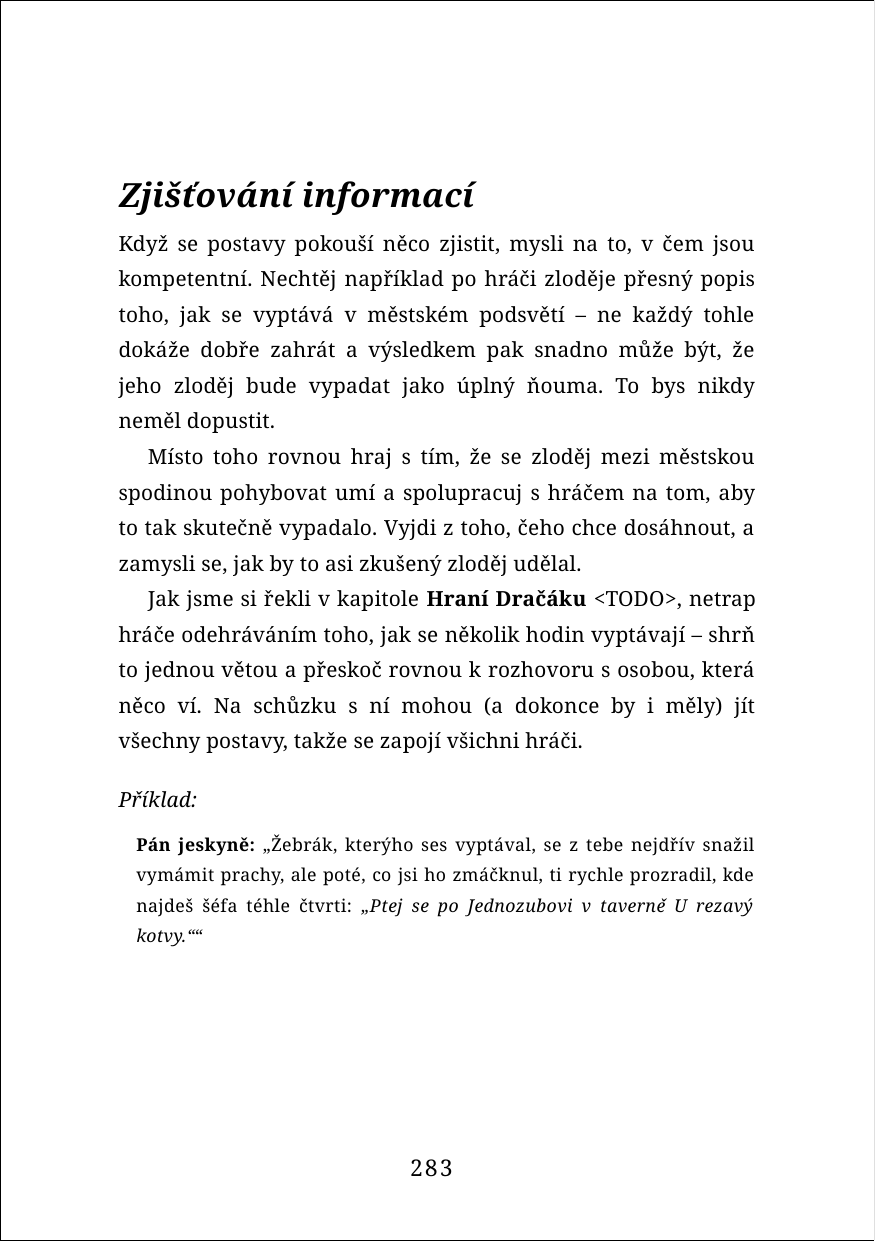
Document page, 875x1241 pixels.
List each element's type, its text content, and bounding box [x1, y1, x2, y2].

text Pán jeskyně: „Žebrák, kterýho ses vyptával, se z tebe nejdřív snažil vymámit prachy, ale poté, co jsi ho zmáčknul, ti rychle prozradil, kde najdeš šéfa téhle čtvrti: „Ptej se po Jednozubovi v taverně U rezavý kotvy.““ [136, 833, 756, 947]
text Když se postavy pokouší něco zjistit, mysli na to, v čem jsou kompetentní. Nechtěj například po hráči zloděje přesný popis toho, jak se vyptává v městském podsvětí – ne každý tohle dokáže dobře zahrát a výsledkem pak snadno může být, že jeho zloděj bude vypadat jako úplný ňouma. To bys nikdy neměl dopustit. Místo toho rovnou hraj s tím, že se zloděj mezi městskou spodinou pohybovat umí a spolupracuj s hráčem na tom, aby to tak skutečně vypadalo. Vyjdi z toho, čeho chce dosáhnout, a zamysli se, jak by to asi zkušený zloděj udělal. Jak jsme si řekli v kapitole Hraní Dračáku <TODO>, netrap hráče odehráváním toho, jak se několik hodin vyptávají – shrň to jednou větou a přeskoč rovnou k rozhovoru s osobou, která něco ví. Na schůzku s ní mohou (a dokonce by i měly) jít všechny postavy, takže se zapojí všichni hráči. [118, 229, 756, 755]
subtitle Zjišťování informací [118, 172, 756, 217]
text Příklad: [118, 785, 756, 814]
